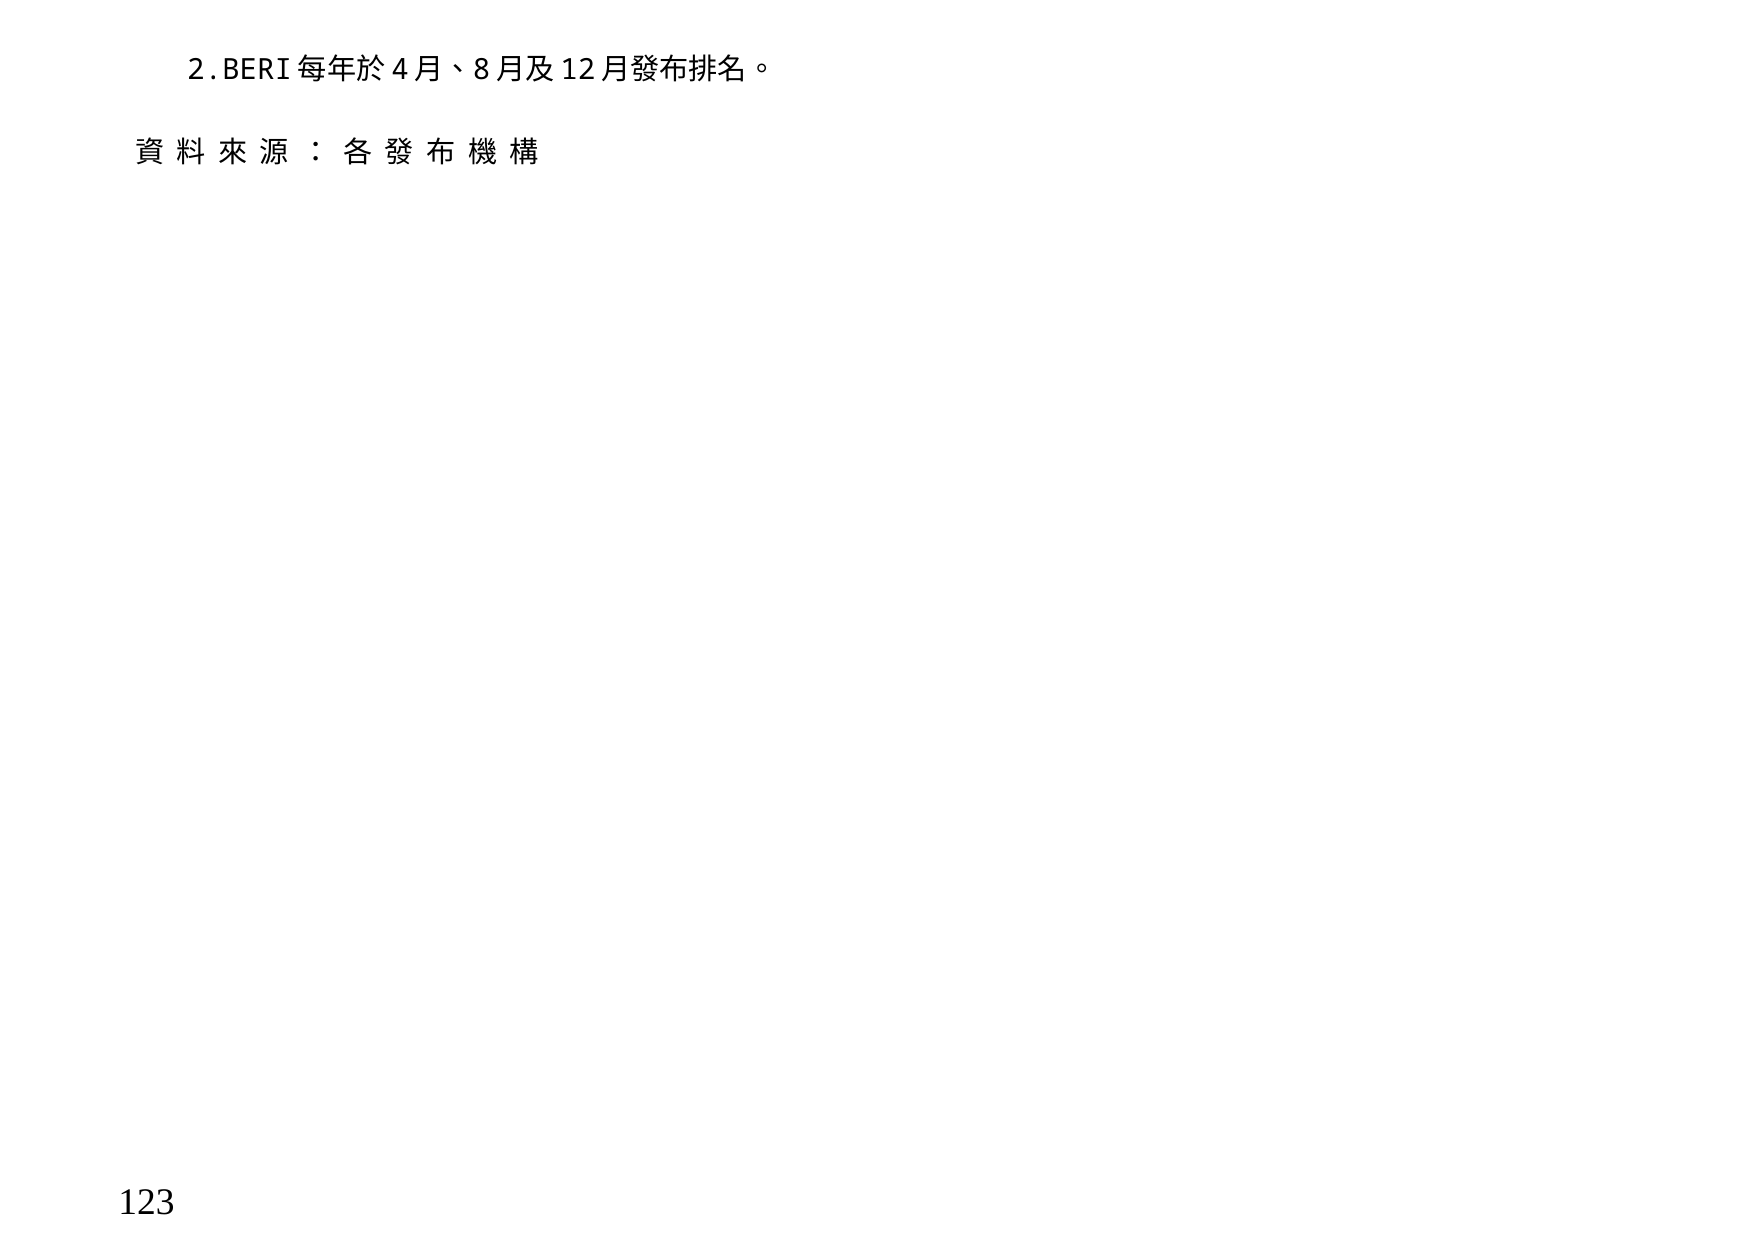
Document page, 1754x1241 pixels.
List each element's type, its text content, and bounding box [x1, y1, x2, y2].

text 資料來源：各發布機構 [128, 108, 1628, 171]
text 2.BERI每年於4月、8月及12月發布排名。 [128, 46, 1611, 88]
